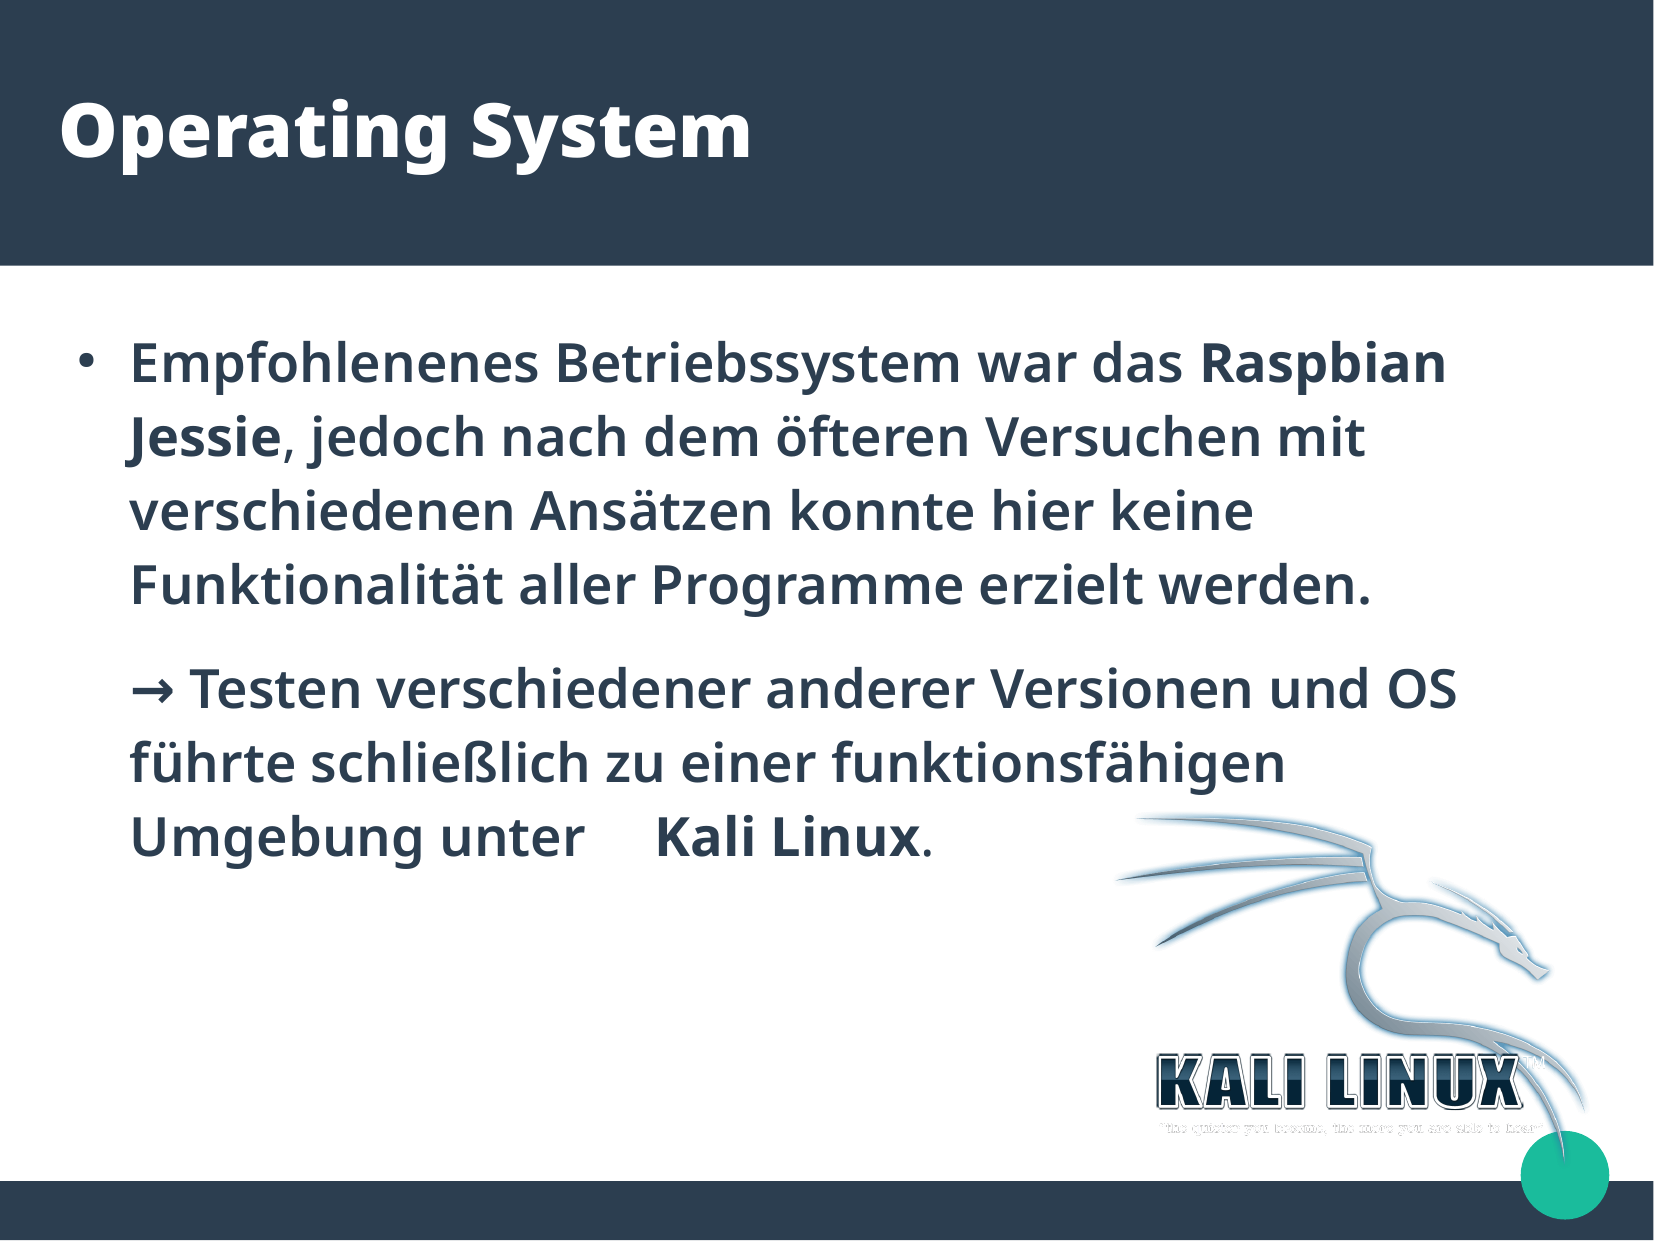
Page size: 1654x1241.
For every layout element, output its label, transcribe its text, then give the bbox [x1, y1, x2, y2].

title Operating System [59, 49, 1595, 207]
list Empfohlenenes Betriebssystem war das Raspbian Jessie, jedoch nach dem öfteren Versuchen mit verschiedenen Ansätzen konnte hier keine Funktionalität aller Programme erzielt werden. → Testen verschiedener anderer Versionen und OS führte schließlich zu einer funktionsfähigen Umgebung unter Kali Linux. [59, 324, 1595, 1152]
picture [1110, 810, 1591, 1171]
